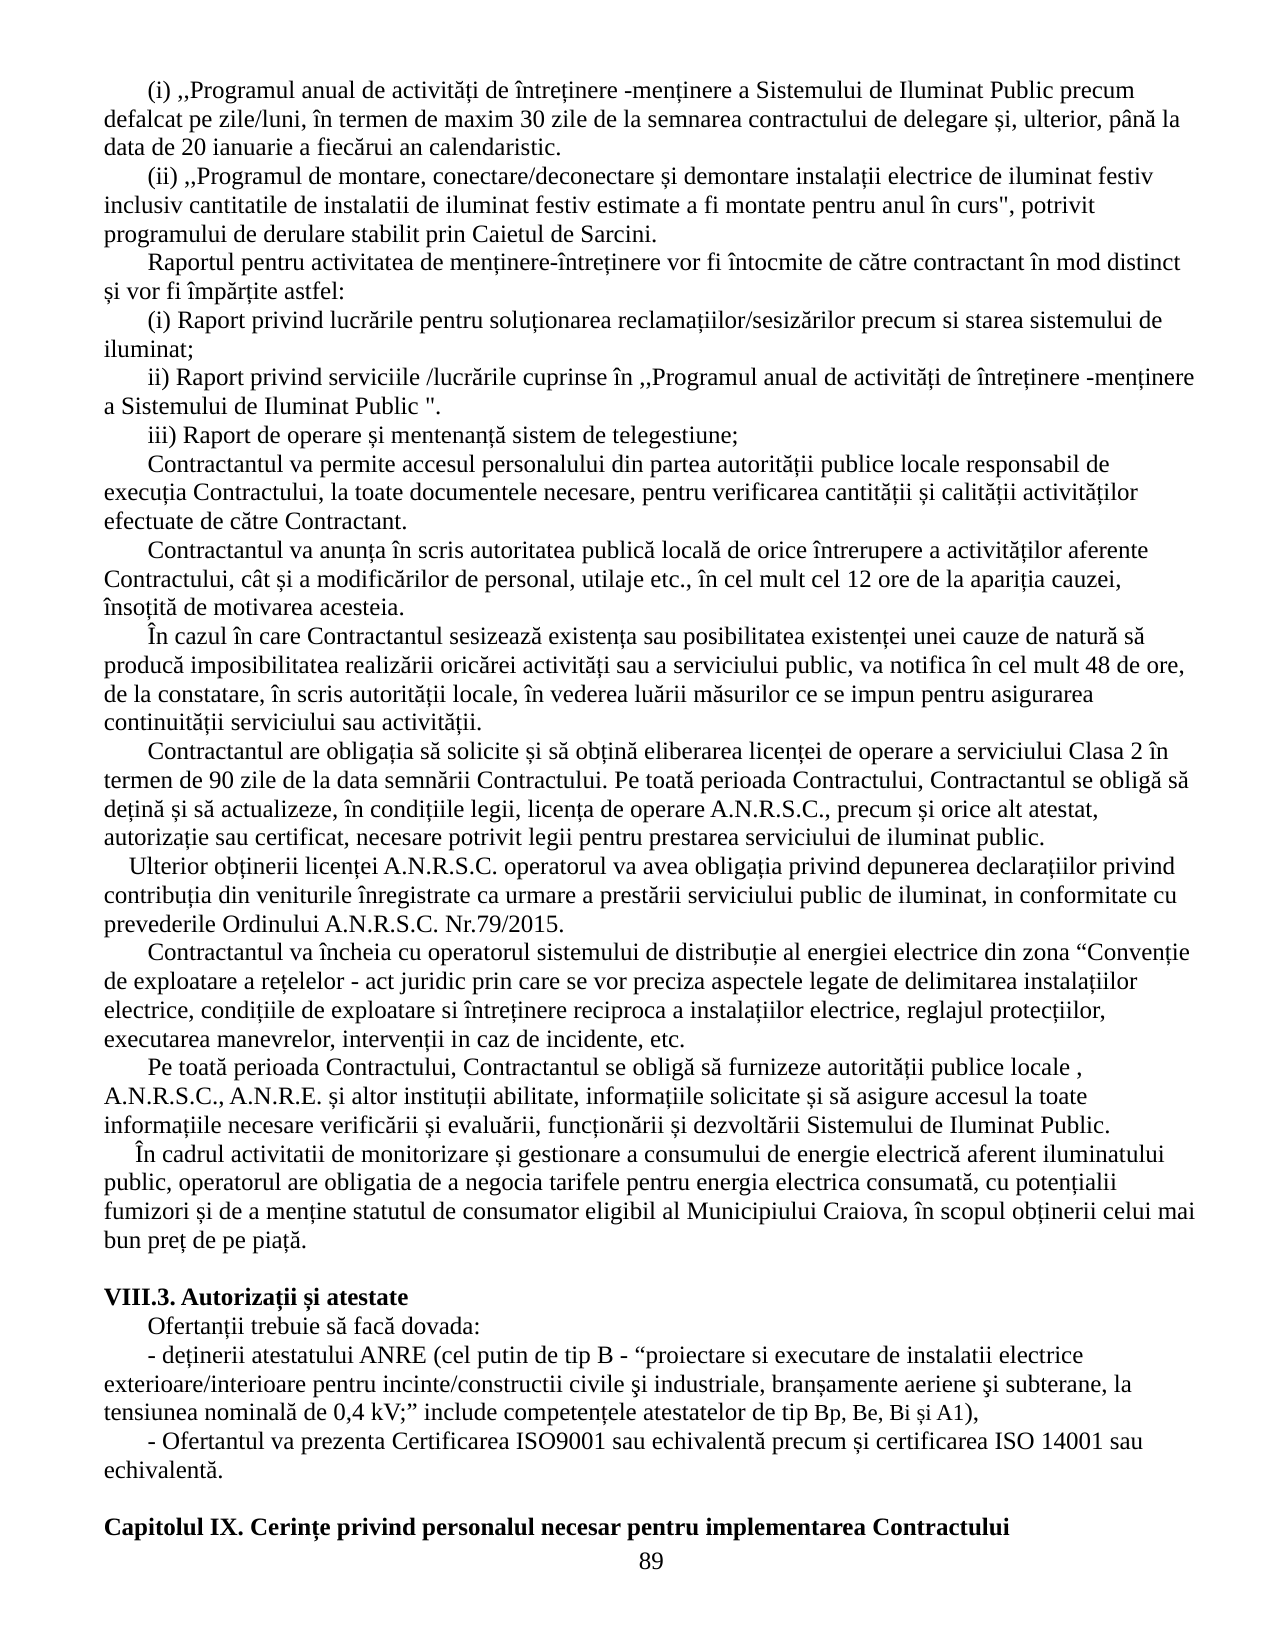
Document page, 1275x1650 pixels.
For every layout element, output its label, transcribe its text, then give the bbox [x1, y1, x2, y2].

text iii) Raport de operare și mentenanță sistem de telegestiune; [103, 420, 1198, 449]
text VIII.3. Autorizații și atestate [103, 1282, 1198, 1311]
text În cadrul activitatii de monitorizare și gestionare a consumului de energie electrică aferent iluminatului public, operatorul are obligatia de a negocia tarifele pentru energia electrica consumată, cu potențialii fumizori și de a menține statutul de consumator eligibil al Municipiului Craiova, în scopul obținerii celui mai bun preț de pe piață. [103, 1139, 1198, 1254]
text Contractantul are obligația să solicite și să obțină eliberarea licenței de operare a serviciului Clasa 2 în termen de 90 zile de la data semnării Contractului. Pe toată perioada Contractului, Contractantul se obligă să dețină și să actualizeze, în condițiile legii, licența de operare A.N.R.S.C., precum și orice alt atestat, autorizație sau certificat, necesare potrivit legii pentru prestarea serviciului de iluminat public. [103, 736, 1198, 851]
text Ulterior obținerii licenței A.N.R.S.C. operatorul va avea obligația privind depunerea declarațiilor privind contribuția din veniturile înregistrate ca urmare a prestării serviciului public de iluminat, in conformitate cu prevederile Ordinului A.N.R.S.C. Nr.79/2015. [103, 851, 1198, 937]
text (i) ,,Programul anual de activități de întreținere -menținere a Sistemului de Iluminat Public precum defalcat pe zile/luni, în termen de maxim 30 zile de la semnarea contractului de delegare și, ulterior, până la data de 20 ianuarie a fiecărui an calendaristic. [103, 75, 1198, 161]
text - deținerii atestatului ANRE (cel putin de tip B - “proiectare si executare de instalatii electrice exterioare/interioare pentru incinte/constructii civile şi industriale, branșamente aeriene şi subterane, la tensiunea nominală de 0,4 kV;” include competențele atestatelor de tip Bp, Be, Bi și A1), [103, 1340, 1198, 1426]
text (ii) ,,Programul de montare, conectare/deconectare și demontare instalații electrice de iluminat festiv inclusiv cantitatile de instalatii de iluminat festiv estimate a fi montate pentru anul în curs", potrivit programului de derulare stabilit prin Caietul de Sarcini. [103, 161, 1198, 247]
text (i) Raport privind lucrările pentru soluționarea reclamațiilor/sesizărilor precum si starea sistemului de iluminat; [103, 305, 1198, 362]
text În cazul în care Contractantul sesizează existența sau posibilitatea existenței unei cauze de natură să producă imposibilitatea realizării oricărei activități sau a serviciului public, va notifica în cel mult 48 de ore, de la constatare, în scris autorității locale, în vederea luării măsurilor ce se impun pentru asigurarea continuității serviciului sau activității. [103, 621, 1198, 736]
text ii) Raport privind serviciile /lucrările cuprinse în ,,Programul anual de activități de întreținere -menținere a Sistemului de Iluminat Public ". [103, 362, 1198, 420]
text Contractantul va permite accesul personalului din partea autorității publice locale responsabil de execuția Contractului, la toate documentele necesare, pentru verificarea cantității și calității activităților efectuate de către Contractant. [103, 449, 1198, 535]
text Contractantul va încheia cu operatorul sistemului de distribuție al energiei electrice din zona “Convenție de exploatare a rețelelor - act juridic prin care se vor preciza aspectele legate de delimitarea instalațiilor electrice, condițiile de exploatare si întreținere reciproca a instalațiilor electrice, reglajul protecțiilor, executarea manevrelor, intervenții in caz de incidente, etc. [103, 937, 1198, 1052]
text Contractantul va anunța în scris autoritatea publică locală de orice întrerupere a activităților aferente Contractului, cât și a modificărilor de personal, utilaje etc., în cel mult cel 12 ore de la apariția cauzei, însoțită de motivarea acesteia. [103, 535, 1198, 621]
text Pe toată perioada Contractului, Contractantul se obligă să furnizeze autorității publice locale , A.N.R.S.C., A.N.R.E. și altor instituții abilitate, informațiile solicitate și să asigure accesul la toate informațiile necesare verificării și evaluării, funcționării și dezvoltării Sistemului de Iluminat Public. [103, 1052, 1198, 1139]
text Capitolul IX. Cerințe privind personalul necesar pentru implementarea Contractului [103, 1512, 1198, 1541]
text Raportul pentru activitatea de menținere-întreținere vor fi întocmite de către contractant în mod distinct și vor fi împărțite astfel: [103, 247, 1198, 305]
text - Ofertantul va prezenta Certificarea ISO9001 sau echivalentă precum și certificarea ISO 14001 sau echivalentă. [103, 1426, 1198, 1484]
text Ofertanții trebuie să facă dovada: [103, 1311, 1198, 1340]
